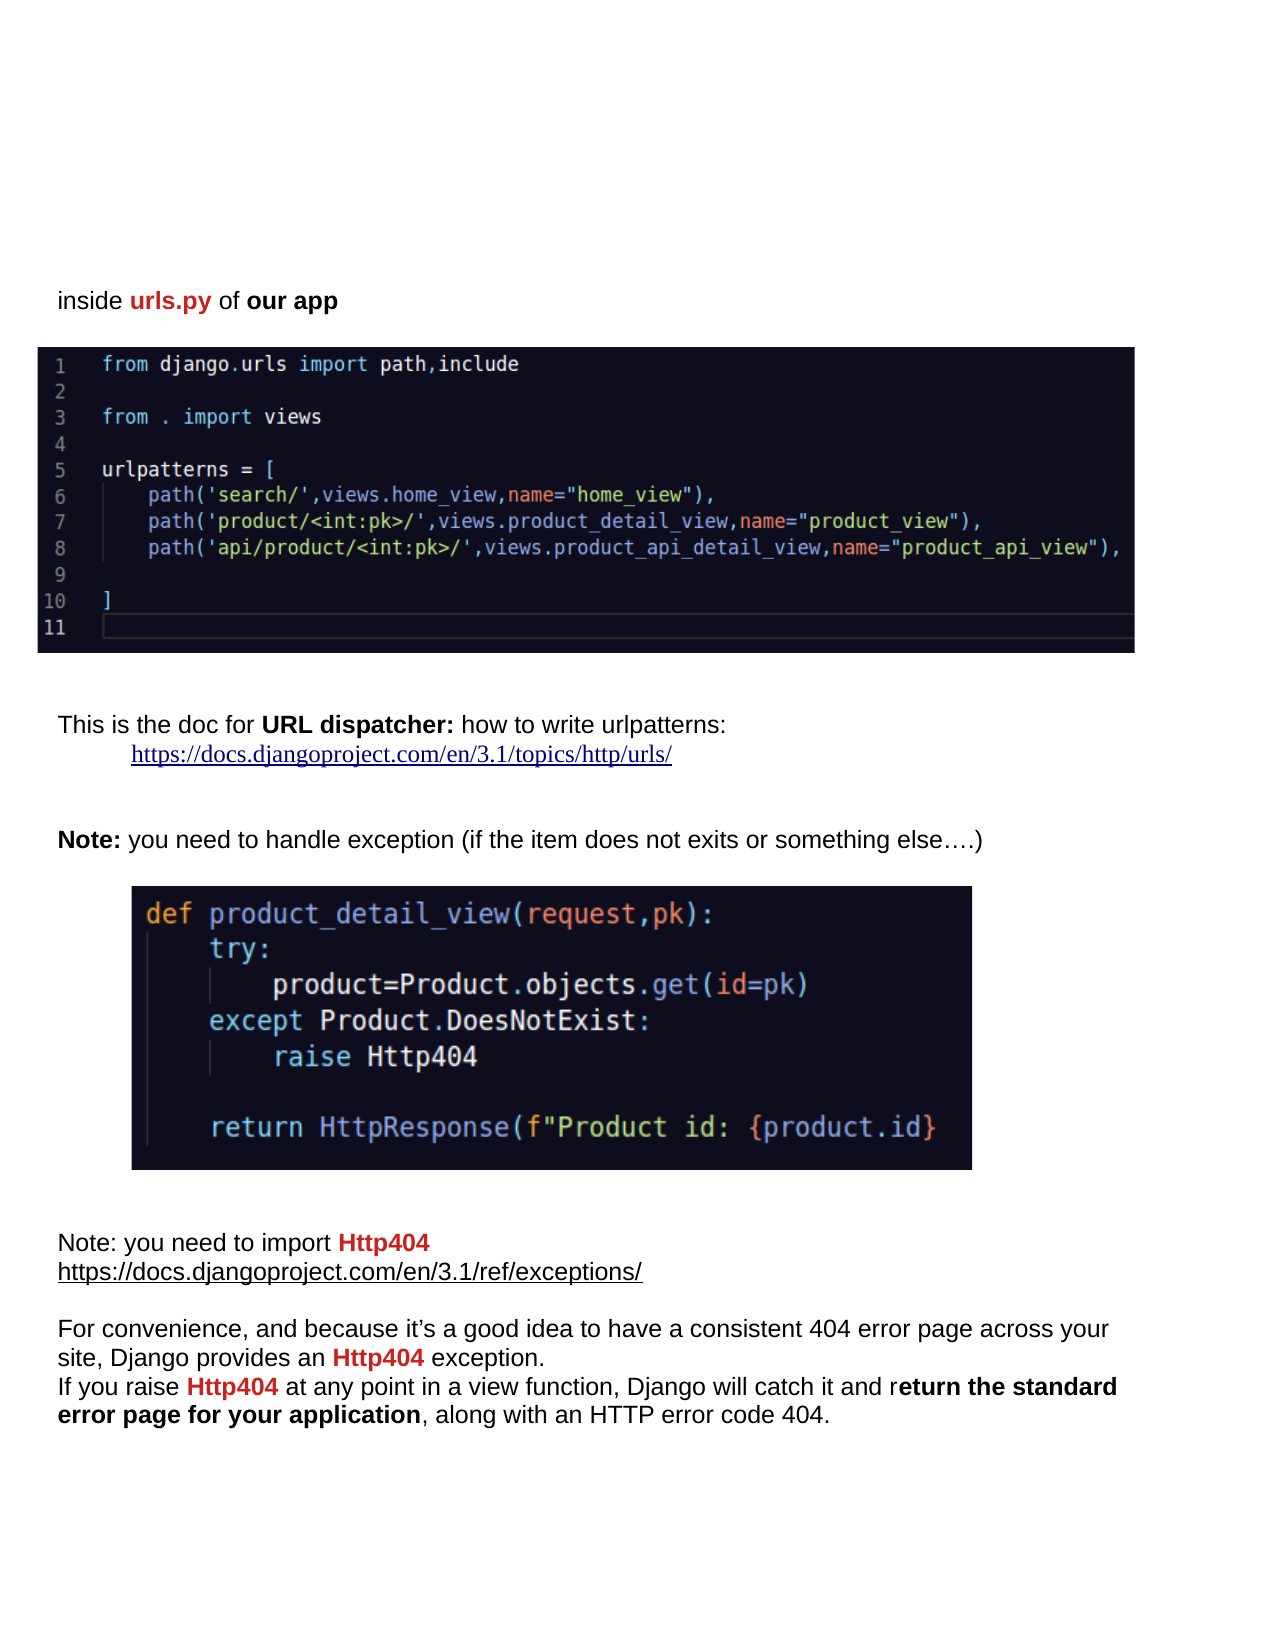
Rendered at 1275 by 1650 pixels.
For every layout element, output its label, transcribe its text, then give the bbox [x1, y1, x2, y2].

text For convenience, and because it’s a good idea to have a consistent 404 error page across your site, Django provides an Http404 exception. [57, 1314, 1154, 1372]
text inside urls.py of our app [57, 286, 1154, 314]
text This is the doc for URL dispatcher: how to write urlpatterns: [57, 710, 1154, 739]
text Note: you need to handle exception (if the item does not exits or something else….) [57, 826, 1154, 854]
picture [37, 347, 1135, 653]
text https://docs.djangoproject.com/en/3.1/ref/exceptions/ [57, 1257, 1154, 1286]
text Note: you need to import Http404 [57, 1228, 1154, 1257]
picture [131, 886, 973, 1170]
text https://docs.djangoproject.com/en/3.1/topics/http/urls/ [57, 739, 1154, 768]
text If you raise Http404 at any point in a view function, Django will catch it and return the standard error page for your application, along with an HTTP error code 404. [57, 1372, 1154, 1429]
